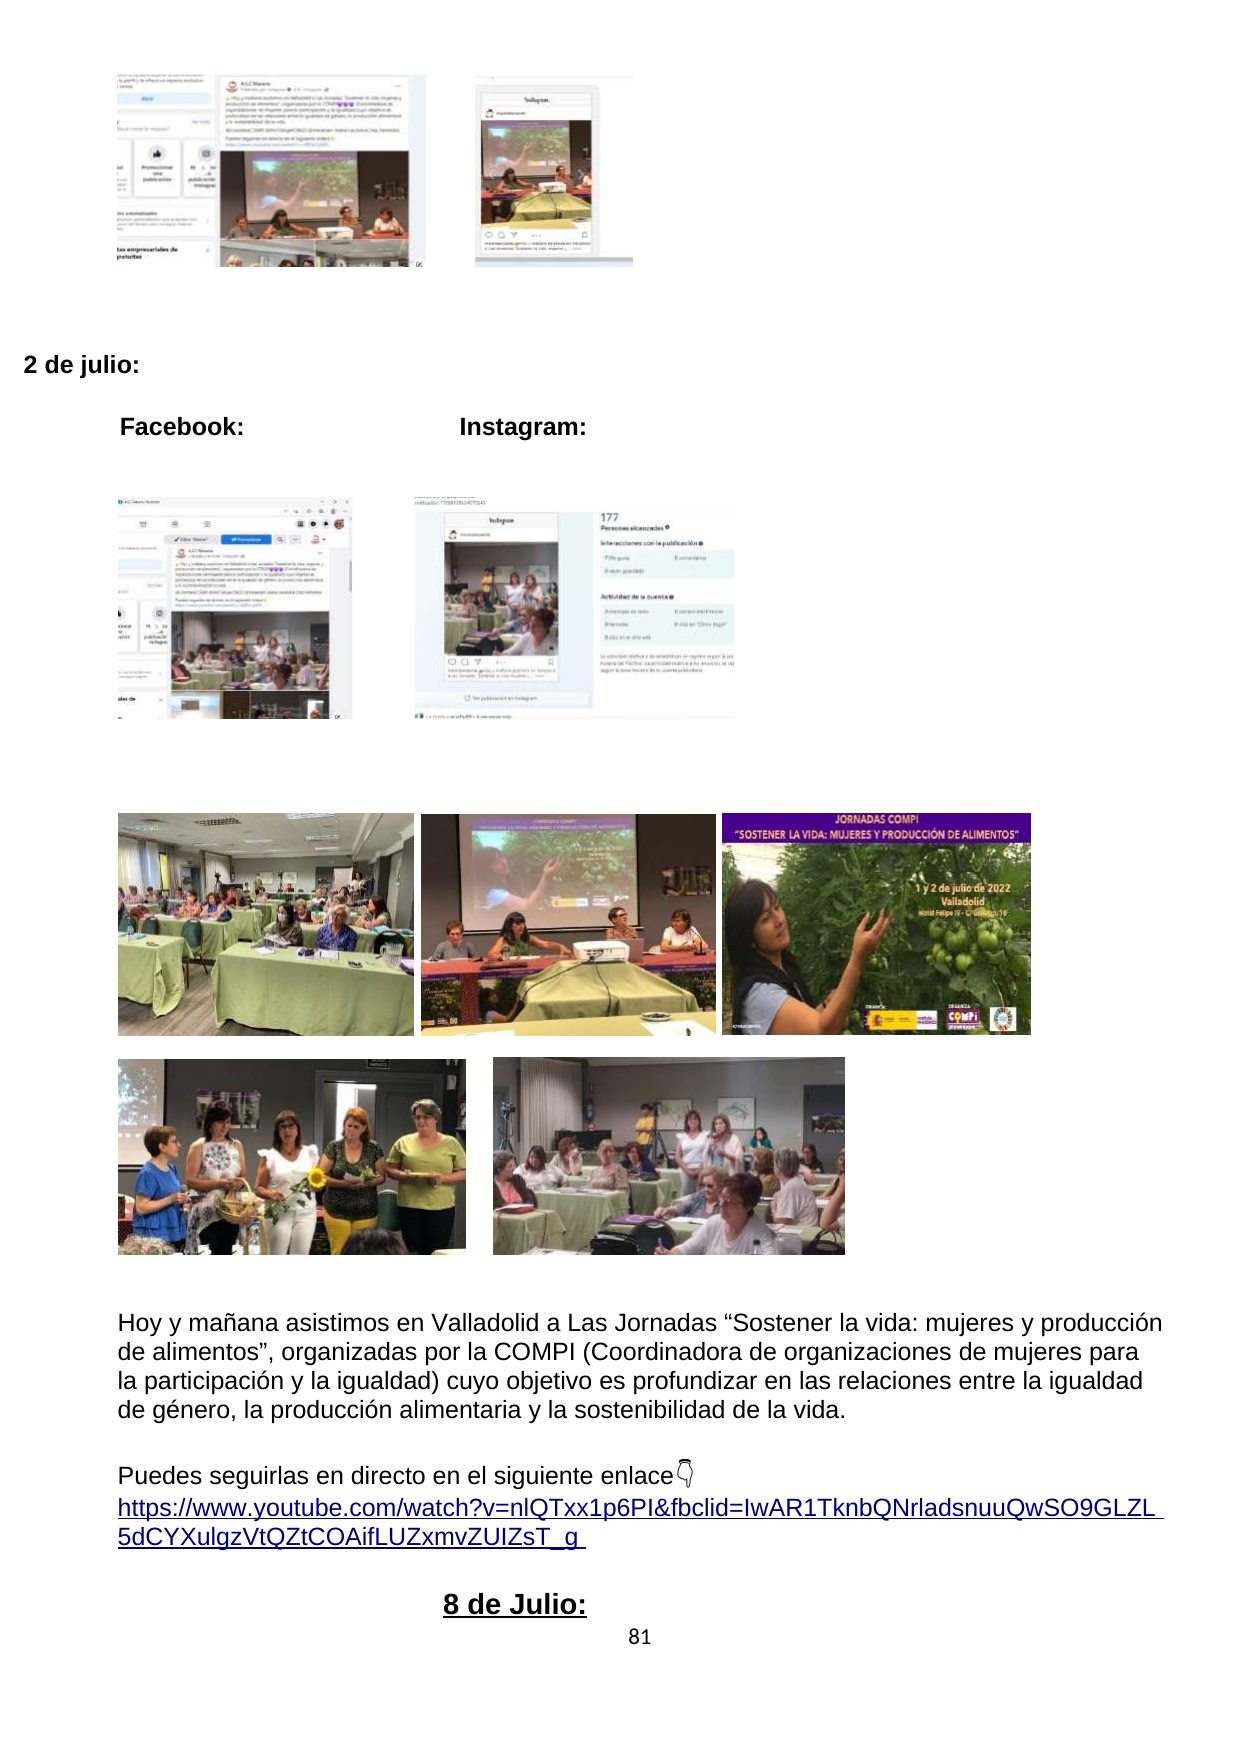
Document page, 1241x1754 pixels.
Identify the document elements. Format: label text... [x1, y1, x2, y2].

text Puedes seguirlas en directo en el siguiente enlace👇 [117, 1458, 1167, 1492]
text https://www.youtube.com/watch?v=nlQTxx1p6PI&fbclid=IwAR1TknbQNrladsnuuQwSO9GLZL 5dCYXulgzVtQZtCOAifLUZxmvZUIZsT_g [117, 1493, 1172, 1551]
list de julio: [23, 350, 1192, 379]
text Hoy y mañana asistimos en Valladolid a Las Jornadas “Sostener la vida: mujeres y producción de alimentos”, organizadas por la COMPI (Coordinadora de organizaciones de mujeres para la participación y la igualdad) cuyo objetivo es profundizar en las relaciones entre la igualdad de género, la producción alimentaria y la sostenibilidad de la vida. [117, 1308, 1167, 1424]
text 8 de Julio: [116, 1587, 1079, 1621]
text Facebook: Instagram: [119, 412, 1192, 441]
